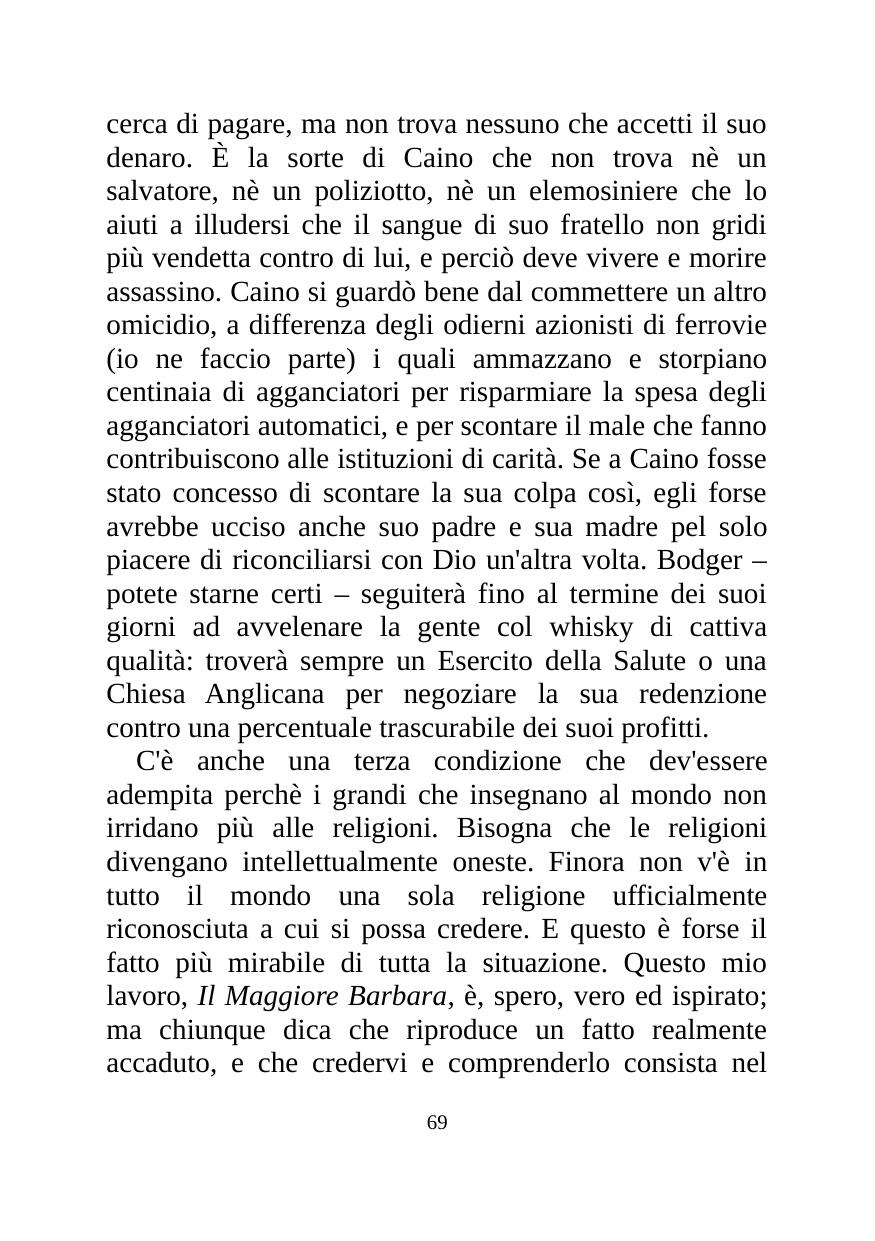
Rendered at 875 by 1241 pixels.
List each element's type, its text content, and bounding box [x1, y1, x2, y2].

text C'è anche una terza condizione che dev'essere adempita perchè i grandi che insegnano al mondo non irridano più alle religioni. Bisogna che le religioni divengano intellettualmente oneste. Finora non v'è in tutto il mondo una sola religione ufficialmente riconosciuta a cui si possa credere. E questo è forse il fatto più mirabile di tutta la situazione. Questo mio lavoro, Il Maggiore Barbara, è, spero, vero ed ispirato; ma chiunque dica che riproduce un fatto realmente accaduto, e che credervi e comprenderlo consista nel [106, 743, 768, 1079]
text cerca di pagare, ma non trova nessuno che accetti il suo denaro. È la sorte di Caino che non trova nè un salvatore, nè un poliziotto, nè un elemosiniere che lo aiuti a illudersi che il sangue di suo fratello non gridi più vendetta contro di lui, e perciò deve vivere e morire assassino. Caino si guardò bene dal commettere un altro omicidio, a differenza degli odierni azionisti di ferrovie (io ne faccio parte) i quali ammazzano e storpiano centinaia di agganciatori per risparmiare la spesa degli agganciatori automatici, e per scontare il male che fanno contribuiscono alle istituzioni di carità. Se a Caino fosse stato concesso di scontare la sua colpa così, egli forse avrebbe ucciso anche suo padre e sua madre pel solo piacere di riconciliarsi con Dio un'altra volta. Bodger – potete starne certi – seguiterà fino al termine dei suoi giorni ad avvelenare la gente col whisky di cattiva qualità: troverà sempre un Esercito della Salute o una Chiesa Anglicana per negoziare la sua redenzione contro una percentuale trascurabile dei suoi profitti. [106, 106, 768, 743]
